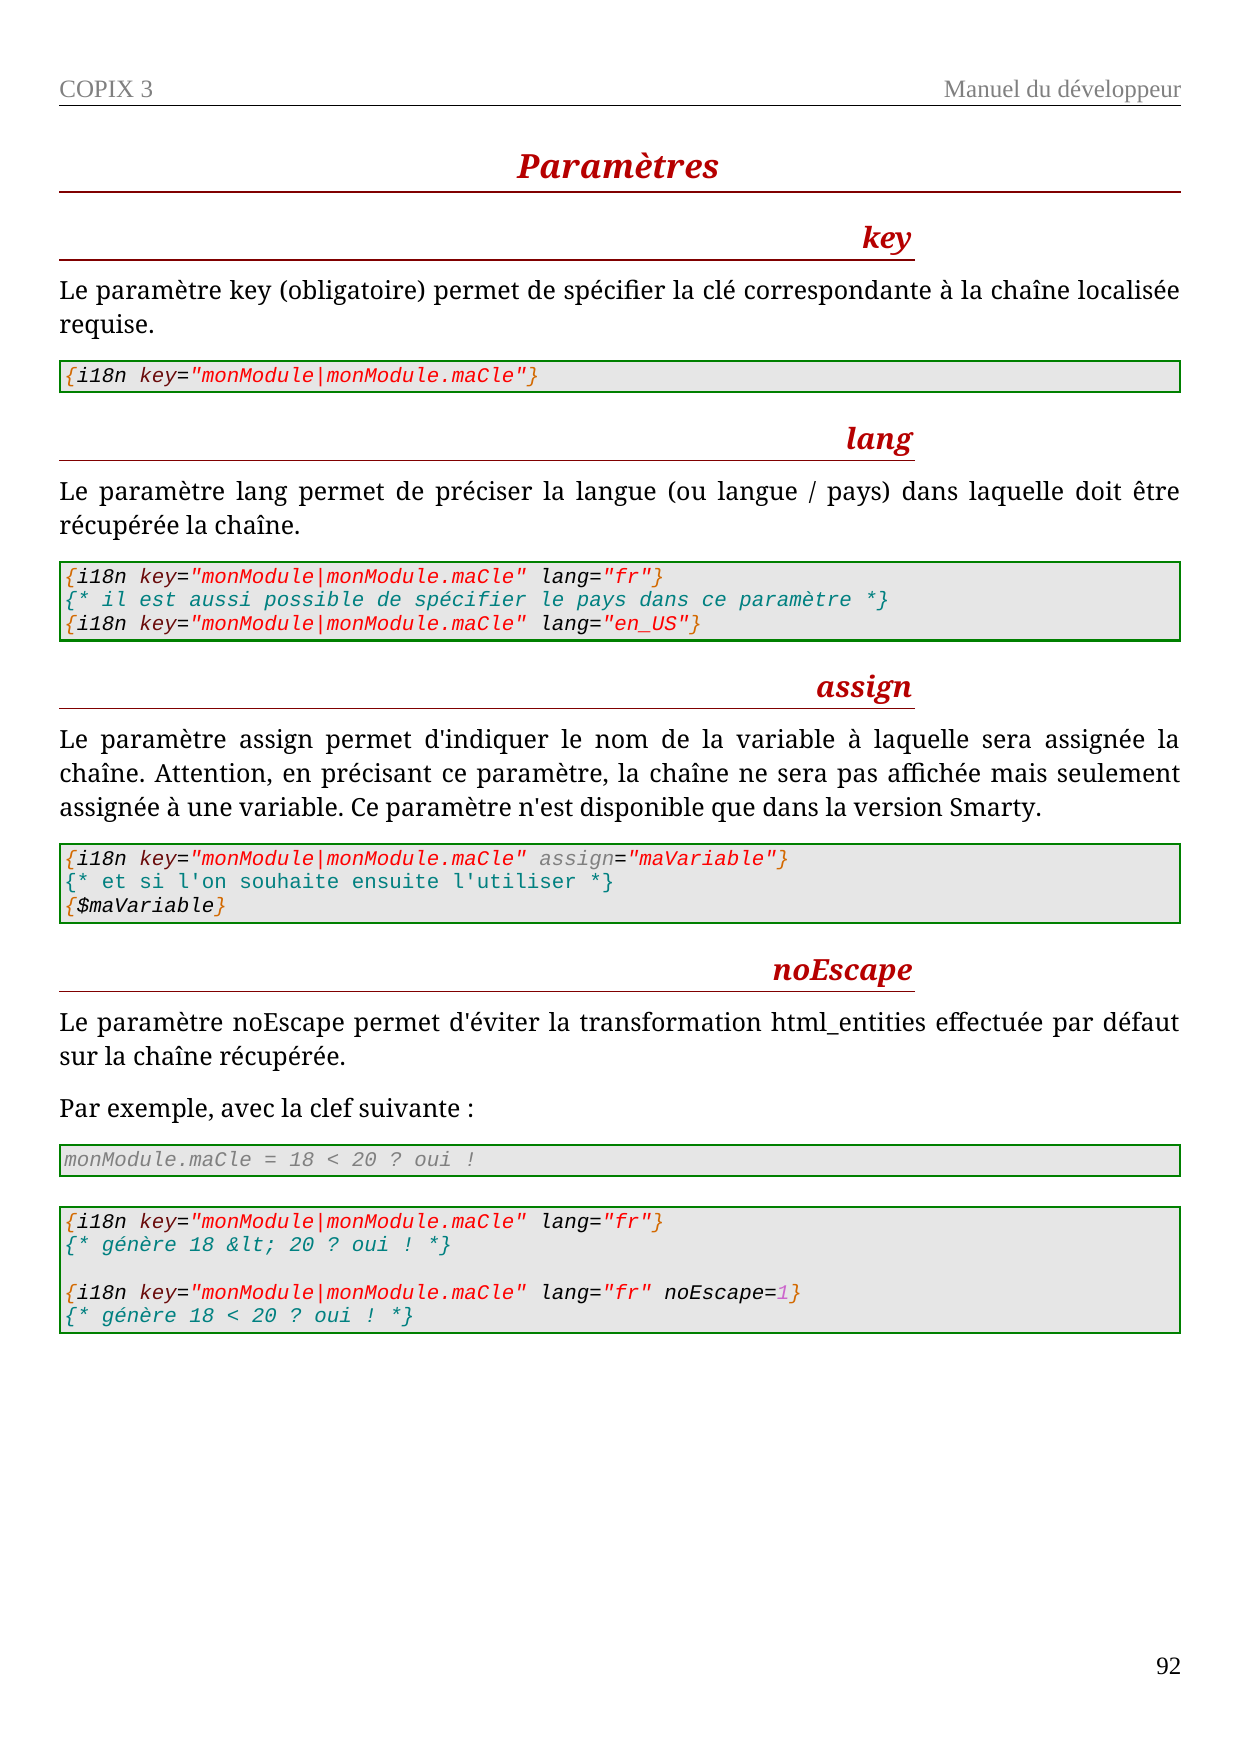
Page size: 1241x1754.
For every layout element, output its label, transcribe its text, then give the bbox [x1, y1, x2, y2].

text {* génère 18 &lt; 20 ? oui ! *} [61, 1229, 1179, 1253]
text {i18n key="monModule|monModule.maCle" assign="maVariable"} [61, 845, 1179, 867]
text {i18n key="monModule|monModule.maCle" lang="fr" noEscape=1} [61, 1277, 1179, 1300]
text {* il est aussi possible de spécifier le pays dans ce paramètre *} [61, 584, 1179, 608]
text {* et si l'on souhaite ensuite l'utiliser *} [61, 867, 1179, 890]
subtitle assign [59, 667, 915, 708]
subtitle Paramètres [59, 143, 1181, 191]
subtitle key [59, 218, 915, 259]
text {i18n key="monModule|monModule.maCle"} [61, 362, 1179, 391]
text {* génère 18 < 20 ? oui ! *} [61, 1300, 1179, 1332]
text Le paramètre assign permet d'indiquer le nom de la variable à laquelle sera assignée la chaîne. Attention, en précisant ce paramètre, la chaîne ne sera pas affichée mais seulement assignée à une variable. Ce paramètre n'est disponible que dans la version Smarty. [59, 722, 1181, 824]
text Le paramètre lang permet de préciser la langue (ou langue / pays) dans laquelle doit être récupérée la chaîne. [59, 474, 1181, 542]
text Le paramètre noEscape permet d'éviter la transformation html_entities effectuée par défaut sur la chaîne récupérée. [59, 1004, 1181, 1072]
text {i18n key="monModule|monModule.maCle" lang="en_US"} [61, 608, 1179, 639]
text monModule.maCle = 18 < 20 ? oui ! [61, 1146, 1179, 1175]
text Par exemple, avec la clef suivante : [59, 1091, 1181, 1125]
subtitle noEscape [59, 949, 915, 991]
text {i18n key="monModule|monModule.maCle" lang="fr"} [61, 563, 1179, 584]
text {i18n key="monModule|monModule.maCle" lang="fr"} [61, 1208, 1179, 1229]
text Le paramètre key (obligatoire) permet de spécifier la clé correspondante à la chaîne localisée requise. [59, 273, 1181, 341]
subtitle lang [59, 418, 915, 460]
text {$maVariable} [61, 890, 1179, 922]
